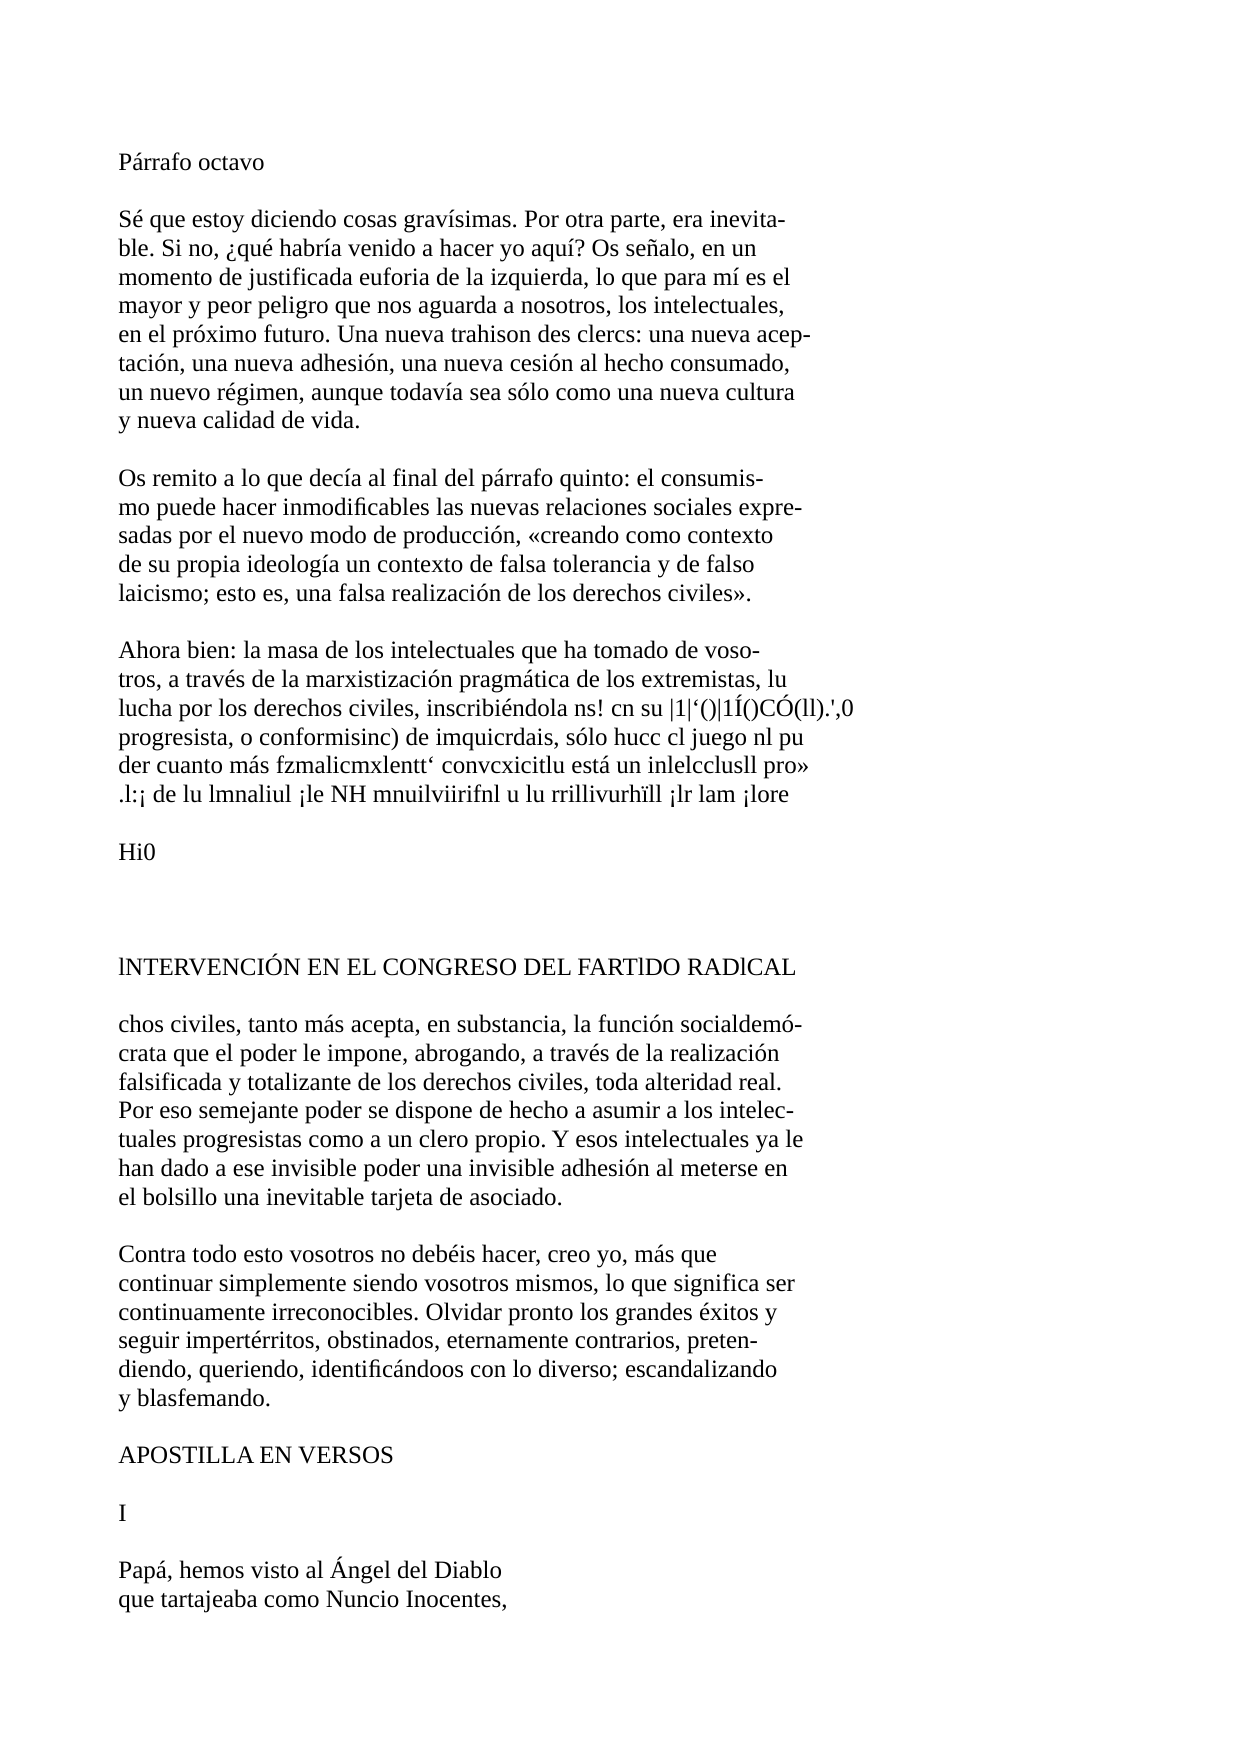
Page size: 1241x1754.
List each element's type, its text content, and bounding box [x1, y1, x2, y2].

text crata que el poder le impone, abrogando, a través de la realización [118, 1038, 1122, 1067]
text Papá, hemos visto al Ángel del Diablo [118, 1556, 1122, 1584]
text han dado a ese invisible poder una invisible adhesión al meterse en [118, 1153, 1122, 1182]
text el bolsillo una inevitable tarjeta de asociado. [118, 1182, 1122, 1211]
text I [118, 1498, 1122, 1527]
text Hi0 [118, 837, 1122, 866]
text progresista, o conformisinc) de imquicrdais, sólo hucc cl juego nl pu [118, 722, 1122, 751]
text y blasfemando. [118, 1383, 1122, 1412]
text Párrafo octavo [118, 147, 1122, 176]
text que tartajeaba como Nuncio Inocentes, [118, 1584, 1122, 1613]
text falsificada y totalizante de los derechos civiles, toda alteridad real. [118, 1067, 1122, 1096]
text Contra todo esto vosotros no debéis hacer, creo yo, más que [118, 1239, 1122, 1268]
text lNTERVENCIÓN EN EL CONGRESO DEL FARTlDO RADlCAL [118, 952, 1122, 981]
text Sé que estoy diciendo cosas gravísimas. Por otra parte, era inevita- [118, 204, 1122, 233]
text Por eso semejante poder se dispone de hecho a asumir a los intelec- [118, 1096, 1122, 1124]
text tuales progresistas como a un clero propio. Y esos intelectuales ya le [118, 1124, 1122, 1153]
text lucha por los derechos civiles, inscribiéndola ns! cn su |1|‘()|1Í()CÓ(ll).',0 [118, 693, 1122, 722]
text un nuevo régimen, aunque todavía sea sólo como una nueva cultura [118, 377, 1122, 406]
text .l:¡ de lu lmnaliul ¡le NH mnuilviirifnl u lu rrillivurhïll ¡lr lam ¡lore [118, 779, 1122, 808]
text y nueva calidad de vida. [118, 406, 1122, 434]
text de su propia ideología un contexto de falsa tolerancia y de falso [118, 549, 1122, 578]
text en el próximo futuro. Una nueva trahison des clercs: una nueva acep- [118, 319, 1122, 348]
text tación, una nueva adhesión, una nueva cesión al hecho consumado, [118, 348, 1122, 377]
text Ahora bien: la masa de los intelectuales que ha tomado de voso- [118, 636, 1122, 664]
text tros, a través de la marxistización pragmática de los extremistas, lu [118, 664, 1122, 693]
text mo puede hacer inmodiﬁcables las nuevas relaciones sociales expre- [118, 492, 1122, 521]
text chos civiles, tanto más acepta, en substancia, la función socialdemó- [118, 1009, 1122, 1038]
text mayor y peor peligro que nos aguarda a nosotros, los intelectuales, [118, 291, 1122, 319]
text ble. Si no, ¿qué habría venido a hacer yo aquí? Os señalo, en un [118, 233, 1122, 262]
text diendo, queriendo, identiﬁcándoos con lo diverso; escandalizando [118, 1354, 1122, 1383]
text sadas por el nuevo modo de producción, «creando como contexto [118, 521, 1122, 549]
text der cuanto más fzmalicmxlentt‘ convcxicitlu está un inlelcclusll pro» [118, 751, 1122, 779]
text continuar simplemente siendo vosotros mismos, lo que significa ser [118, 1268, 1122, 1297]
text laicismo; esto es, una falsa realización de los derechos civiles». [118, 578, 1122, 607]
text seguir impertérritos, obstinados, eternamente contrarios, preten- [118, 1326, 1122, 1354]
text momento de justificada euforia de la izquierda, lo que para mí es el [118, 262, 1122, 291]
text continuamente irreconocibles. Olvidar pronto los grandes éxitos y [118, 1297, 1122, 1326]
text Os remito a lo que decía al final del párrafo quinto: el consumis- [118, 463, 1122, 492]
text APOSTILLA EN VERSOS [118, 1441, 1122, 1469]
